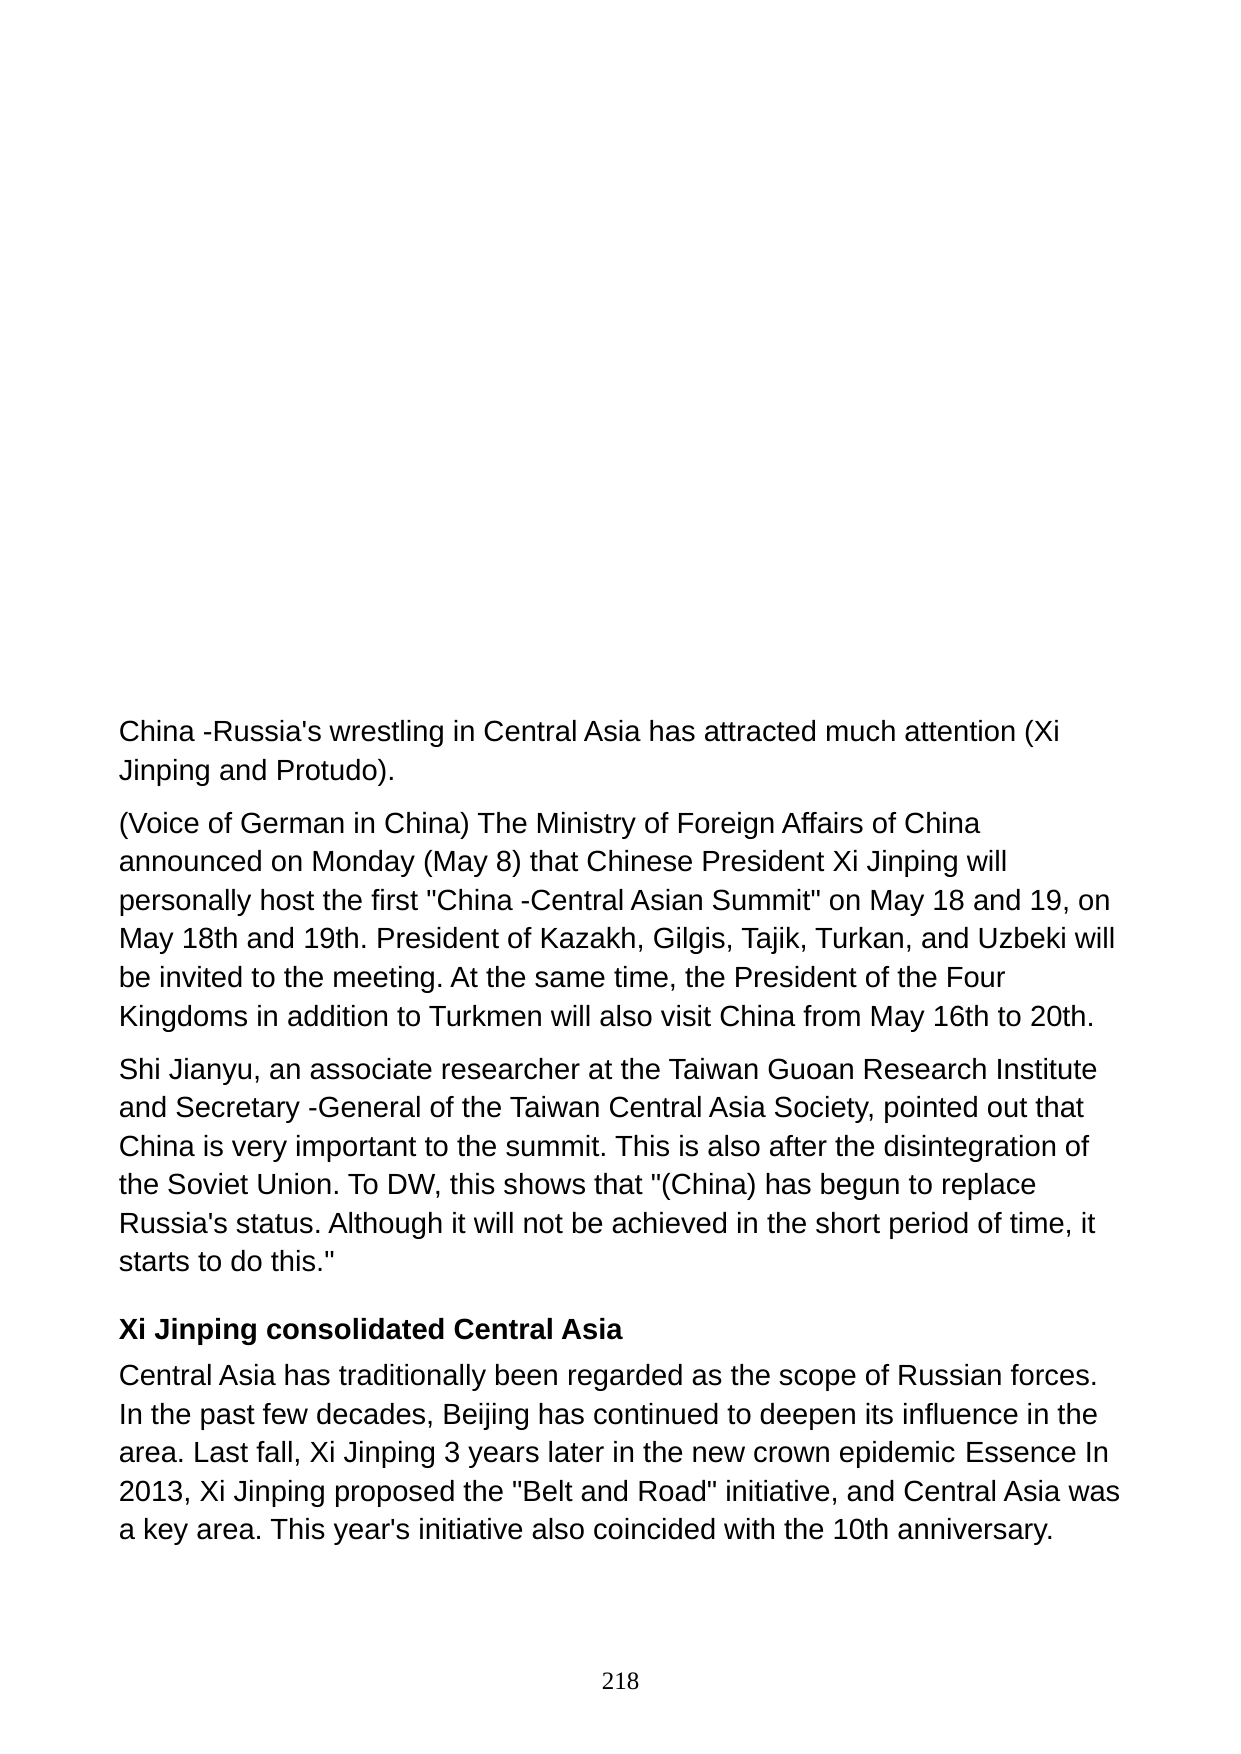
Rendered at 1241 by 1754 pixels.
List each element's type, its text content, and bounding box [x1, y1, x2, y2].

text (Voice of German in China) The Ministry of Foreign Affairs of China announced on Monday (May 8) that Chinese President Xi Jinping will personally host the first "China -Central Asian Summit" on May 18 and 19, on May 18th and 19th. President of Kazakh, Gilgis, Tajik, Turkan, and Uzbeki will be invited to the meeting. At the same time, the President of the Four Kingdoms in addition to Turkmen will also visit China from May 16th to 20th. [118, 806, 1122, 1032]
text China -Russia's wrestling in Central Asia has attracted much attention (Xi Jinping and Protudo). [118, 118, 1122, 786]
subtitle Xi Jinping consolidated Central Asia [118, 1312, 1122, 1346]
text Shi Jianyu, an associate researcher at the Taiwan Guoan Research Institute and Secretary -General of the Taiwan Central Asia Society, pointed out that China is very important to the summit. This is also after the disintegration of the Soviet Union. To DW, this shows that "(China) has begun to replace Russia's status. Although it will not be achieved in the short period of time, it starts to do this." [118, 1052, 1122, 1278]
text Central Asia has traditionally been regarded as the scope of Russian forces. In the past few decades, Beijing has continued to deepen its influence in the area. Last fall, Xi Jinping 3 years later in the new crown epidemic Essence In 2013, Xi Jinping proposed the "Belt and Road" initiative, and Central Asia was a key area. This year's initiative also coincided with the 10th anniversary. [118, 1358, 1122, 1546]
